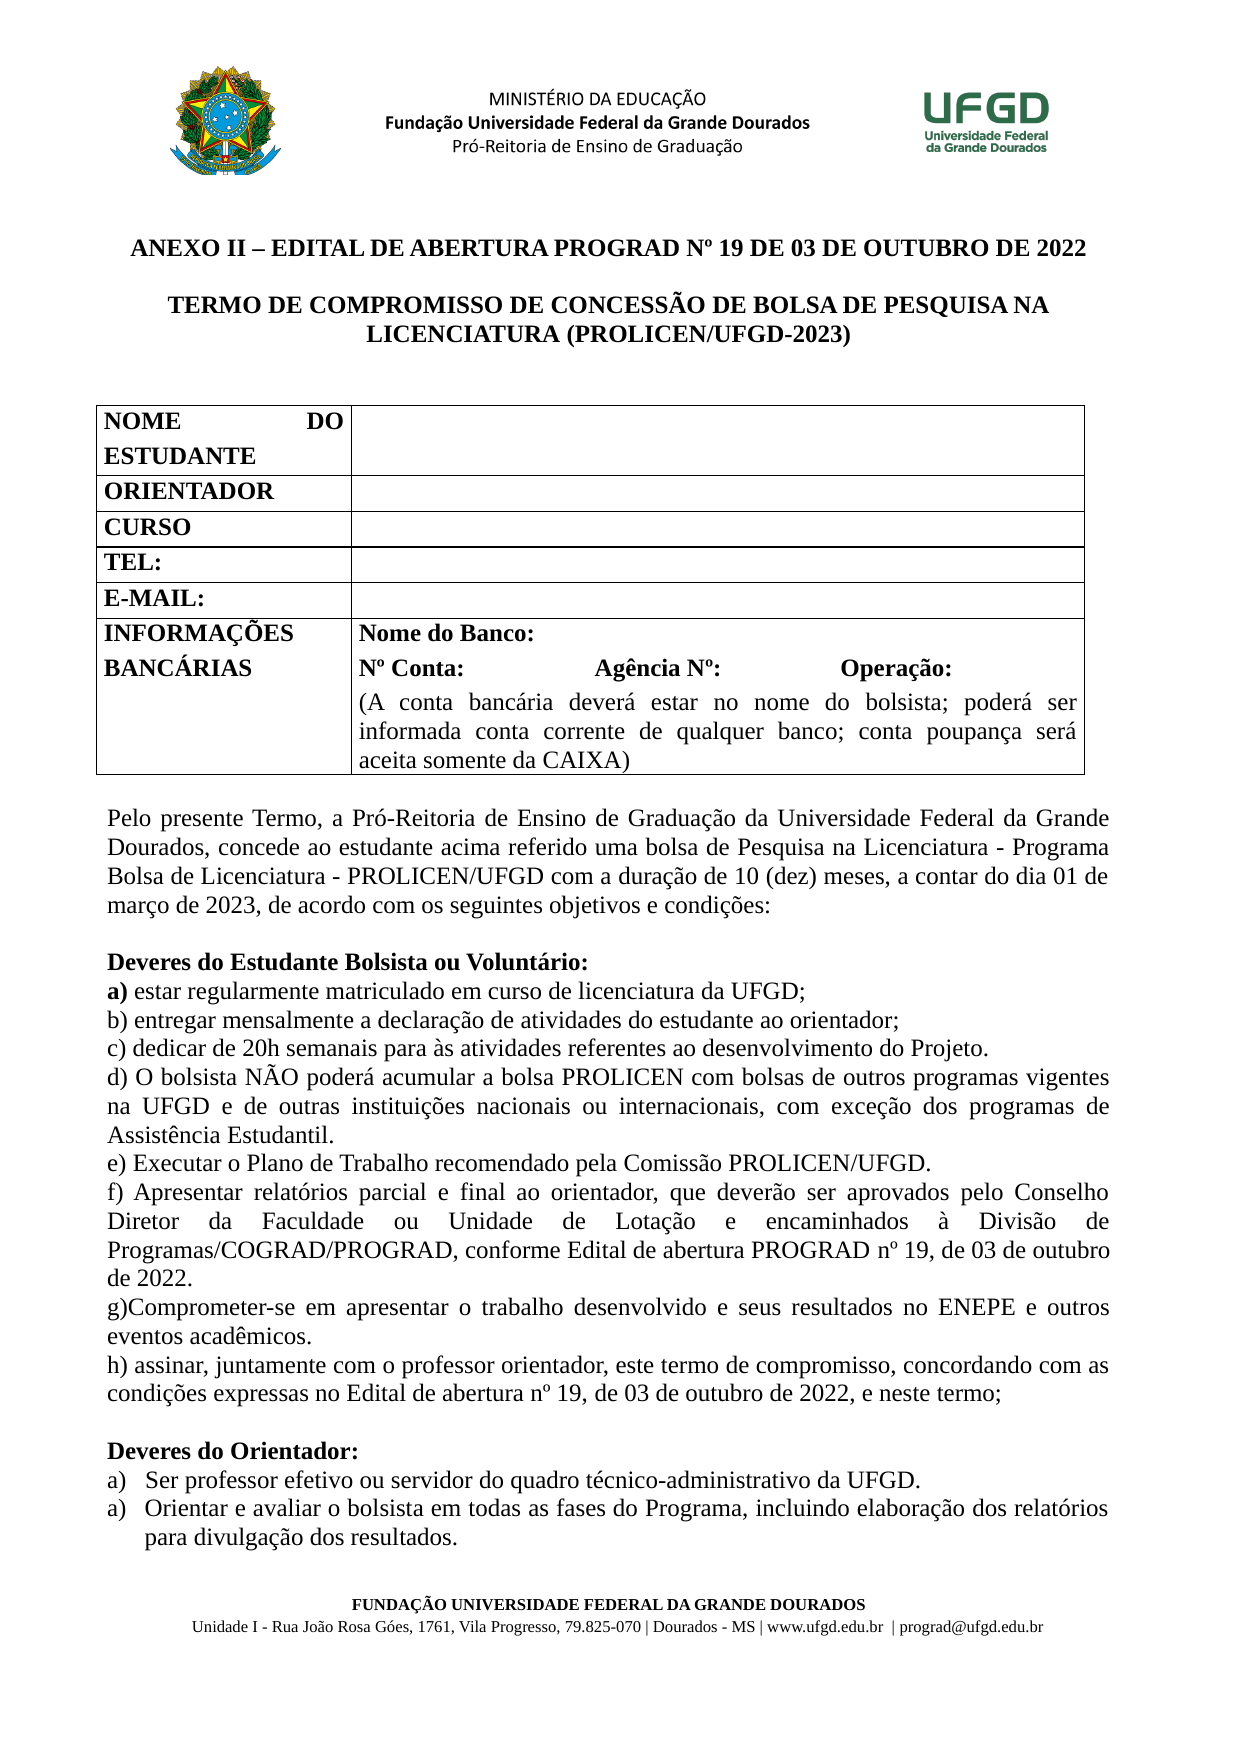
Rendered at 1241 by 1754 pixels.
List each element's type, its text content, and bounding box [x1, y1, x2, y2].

table_cell TEL: [97, 548, 351, 582]
text e) Executar o Plano de Trabalho recomendado pela Comissão PROLICEN/UFGD. [107, 1148, 1110, 1177]
table_cell [352, 583, 1084, 617]
text a) Ser professor efetivo ou servidor do quadro técnico-administrativo da UFGD. [107, 1465, 1110, 1493]
text d) O bolsista NÃO poderá acumular a bolsa PROLICEN com bolsas de outros programas vigentes na UFGD e de outras instituições nacionais ou internacionais, com exceção dos programas de Assistência Estudantil. [107, 1062, 1110, 1148]
text f) Apresentar relatórios parcial e final ao orientador, que deverão ser aprovados pelo Conselho Diretor da Faculdade ou Unidade de Lotação e encaminhados à Divisão de Programas/COGRAD/PROGRAD, conforme Edital de abertura PROGRAD nº 19, de 03 de outubro de 2022. [107, 1177, 1110, 1292]
text g)Comprometer-se em apresentar o trabalho desenvolvido e seus resultados no ENEPE e outros eventos acadêmicos. [107, 1292, 1110, 1350]
table_cell E-MAIL: [97, 583, 351, 617]
picture [124, 56, 1094, 175]
table_header [352, 406, 1084, 475]
text ANEXO II – EDITAL DE ABERTURA PROGRAD Nº 19 DE 03 DE OUTUBRO DE 2022 [107, 233, 1110, 262]
table_cell [352, 512, 1084, 546]
text b) entregar mensalmente a declaração de atividades do estudante ao orientador; [107, 1005, 1110, 1033]
text Deveres do Orientador: [107, 1436, 1110, 1465]
text c) dedicar de 20h semanais para às atividades referentes ao desenvolvimento do Projeto. [107, 1033, 1110, 1062]
text h) assinar, juntamente com o professor orientador, este termo de compromisso, concordando com as condições expressas no Edital de abertura nº 19, de 03 de outubro de 2022, e neste termo; [107, 1350, 1110, 1407]
picture [193, 166, 210, 175]
table_cell [352, 476, 1084, 511]
table_cell Nome do Banco: Nº Conta: Agência Nº: Operação: (A conta bancária deverá estar no nome do bolsista; poderá ser informada conta corrente de qualquer banco; conta poupança será aceita somente da CAIXA) [352, 619, 1084, 774]
text TERMO DE COMPROMISSO DE CONCESSÃO DE BOLSA DE PESQUISA NA LICENCIATURA (PROLICEN/UFGD-2023) [107, 290, 1110, 348]
list Orientar e avaliar o bolsista em todas as fases do Programa, incluindo elaboração dos relatórios para divulgação dos resultados. [107, 1493, 1110, 1551]
text a) estar regularmente matriculado em curso de licenciatura da UFGD; [107, 976, 1110, 1005]
picture [248, 159, 257, 164]
table_cell INFORMAÇÕES BANCÁRIAS [97, 619, 351, 774]
table_cell [352, 548, 1084, 582]
text Pelo presente Termo, a Pró-Reitoria de Ensino de Graduação da Universidade Federal da Grande Dourados, concede ao estudante acima referido uma bolsa de Pesquisa na Licenciatura - Programa Bolsa de Licenciatura - PROLICEN/UFGD com a duração de 10 (dez) meses, a contar do dia 01 de março de 2023, de acordo com os seguintes objetivos e condições: [107, 803, 1110, 918]
table_header NOME DO ESTUDANTE [97, 406, 351, 475]
table_cell ORIENTADOR [97, 476, 351, 511]
text Deveres do Estudante Bolsista ou Voluntário: [107, 947, 1110, 976]
table_cell CURSO [97, 512, 351, 546]
